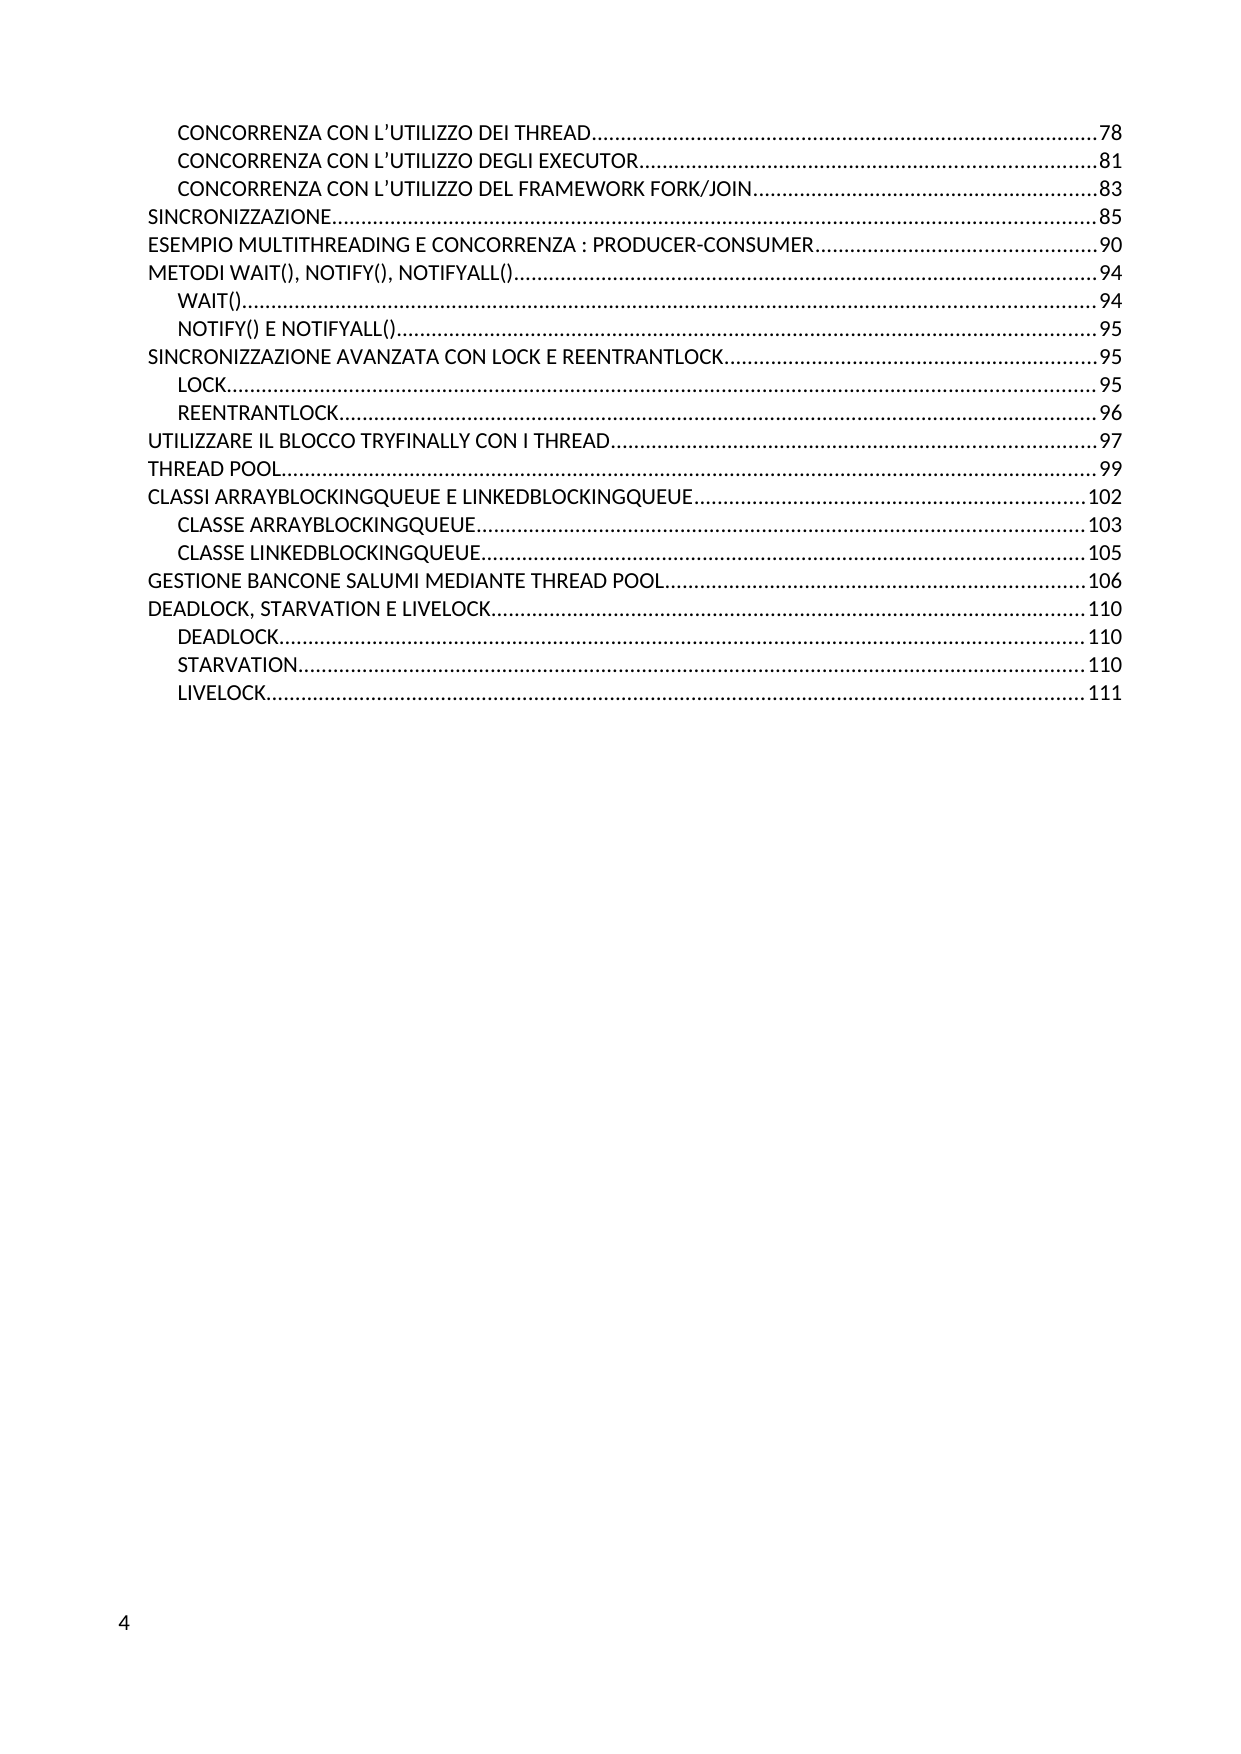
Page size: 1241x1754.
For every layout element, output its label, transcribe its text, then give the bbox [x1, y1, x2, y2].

text CLASSI ARRAYBLOCKINGQUEUE E LINKEDBLOCKINGQUEUE 102 [148, 482, 1122, 510]
text SINCRONIZZAZIONE AVANZATA CON LOCK E REENTRANTLOCK 95 [148, 342, 1122, 370]
text CONCORRENZA CON L’UTILIZZO DEL FRAMEWORK FORK/JOIN 83 [177, 174, 1122, 202]
text METODI WAIT(), NOTIFY(), NOTIFYALL() 94 [148, 258, 1122, 286]
text WAIT() 94 [177, 286, 1122, 314]
text REENTRANTLOCK 96 [177, 398, 1122, 426]
text STARVATION 110 [177, 651, 1122, 678]
text GESTIONE BANCONE SALUMI MEDIANTE THREAD POOL 106 [148, 566, 1122, 594]
text DEADLOCK, STARVATION E LIVELOCK 110 [148, 594, 1122, 622]
text UTILIZZARE IL BLOCCO TRYFINALLY CON I THREAD 97 [148, 426, 1122, 454]
text CONCORRENZA CON L’UTILIZZO DEI THREAD 78 [177, 118, 1122, 146]
text NOTIFY() E NOTIFYALL() 95 [177, 314, 1122, 342]
text LIVELOCK 111 [177, 678, 1122, 707]
text CLASSE ARRAYBLOCKINGQUEUE 103 [177, 510, 1122, 538]
text LOCK 95 [177, 370, 1122, 398]
text THREAD POOL 99 [148, 454, 1122, 482]
text CLASSE LINKEDBLOCKINGQUEUE 105 [177, 538, 1122, 566]
text SINCRONIZZAZIONE 85 [148, 202, 1122, 230]
text CONCORRENZA CON L’UTILIZZO DEGLI EXECUTOR 81 [177, 146, 1122, 174]
text ESEMPIO MULTITHREADING E CONCORRENZA : PRODUCER-CONSUMER 90 [148, 230, 1122, 258]
text DEADLOCK 110 [177, 622, 1122, 651]
